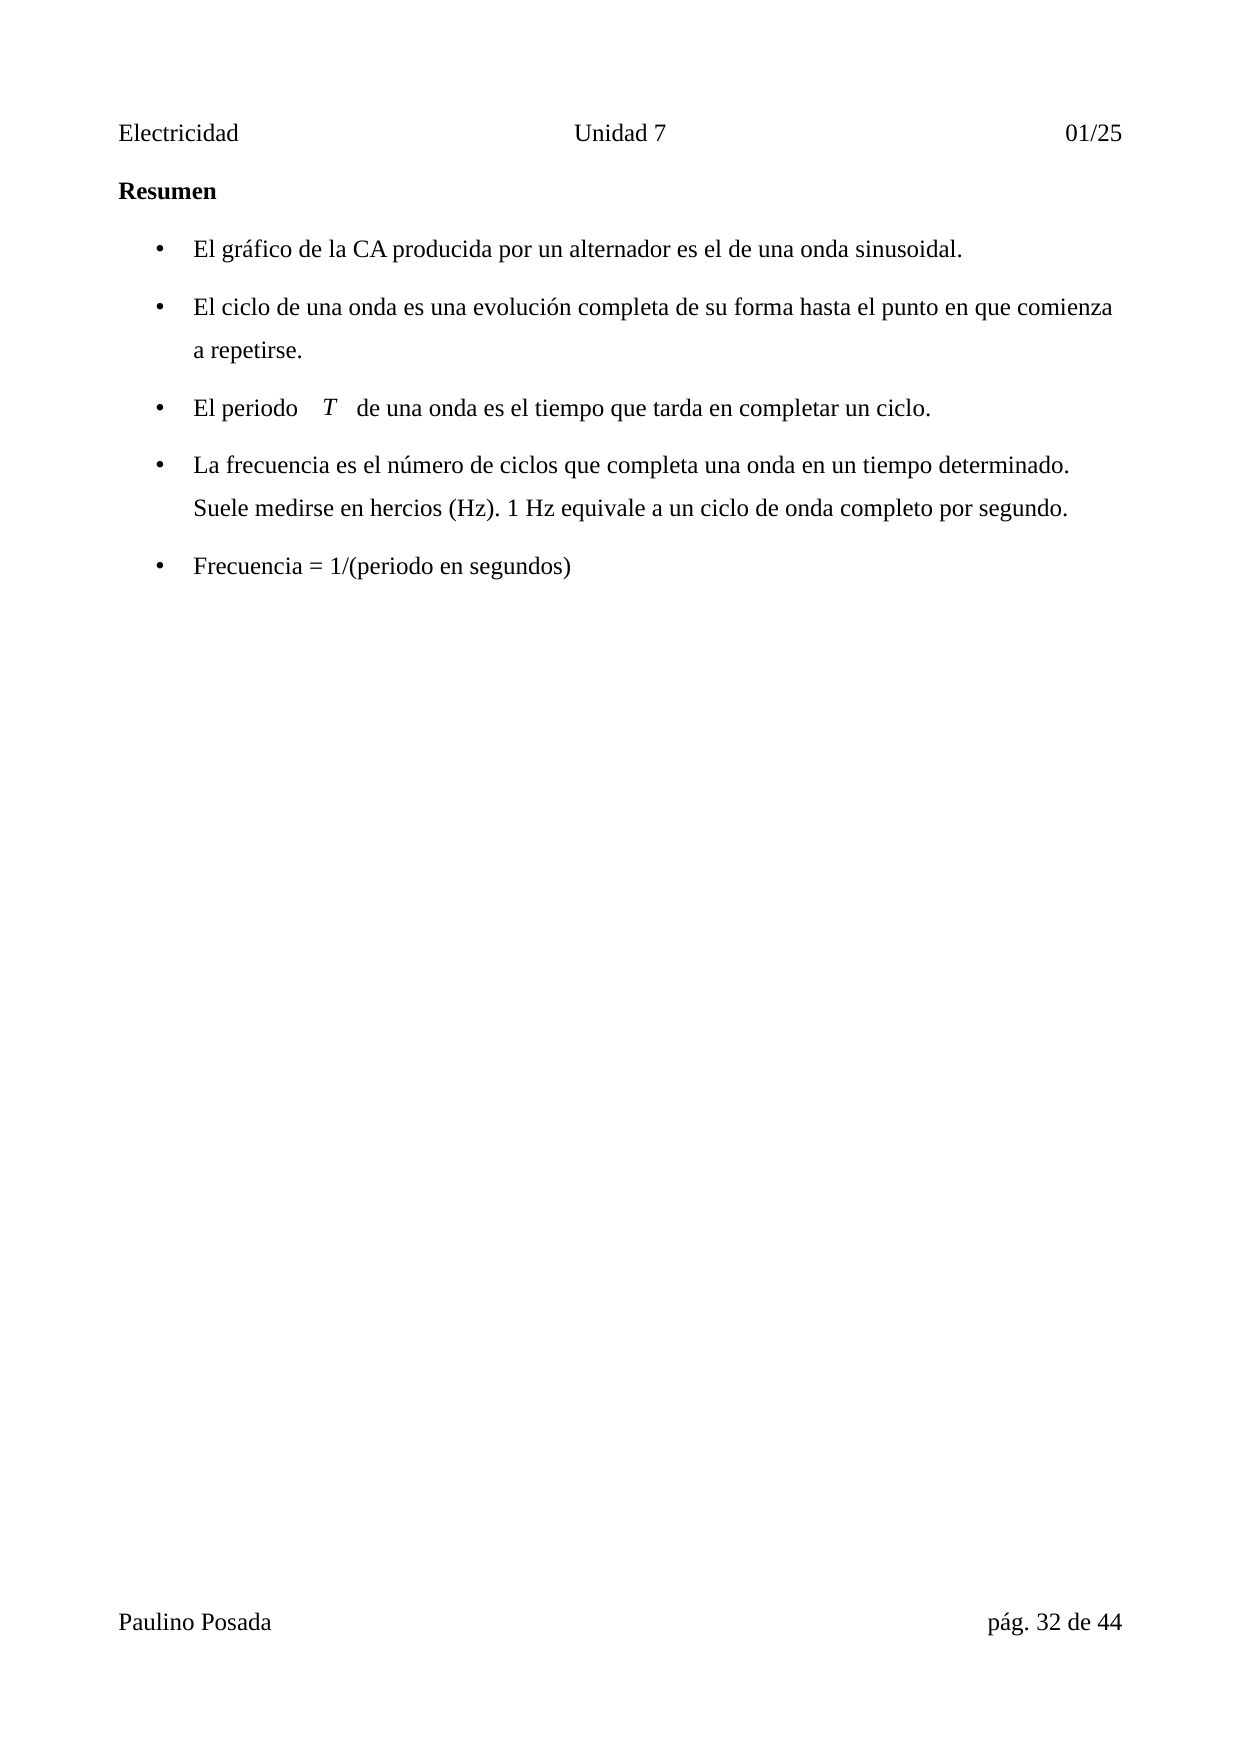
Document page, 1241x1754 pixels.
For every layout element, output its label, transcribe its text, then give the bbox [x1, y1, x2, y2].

list El periodo de una onda es el tiempo que tarda en completar un ciclo. [156, 393, 1122, 421]
text Resumen [118, 176, 1122, 205]
list Frecuencia = 1/(periodo en segundos) [156, 551, 1122, 580]
list El ciclo de una onda es una evolución completa de su forma hasta el punto en que comienza a repetirse. [156, 292, 1122, 364]
list La frecuencia es el número de ciclos que completa una onda en un tiempo determinado. Suele medirse en hercios (Hz). 1 Hz equivale a un ciclo de onda completo por segundo. [156, 450, 1122, 522]
list El gráfico de la CA producida por un alternador es el de una onda sinusoidal. [156, 234, 1122, 263]
